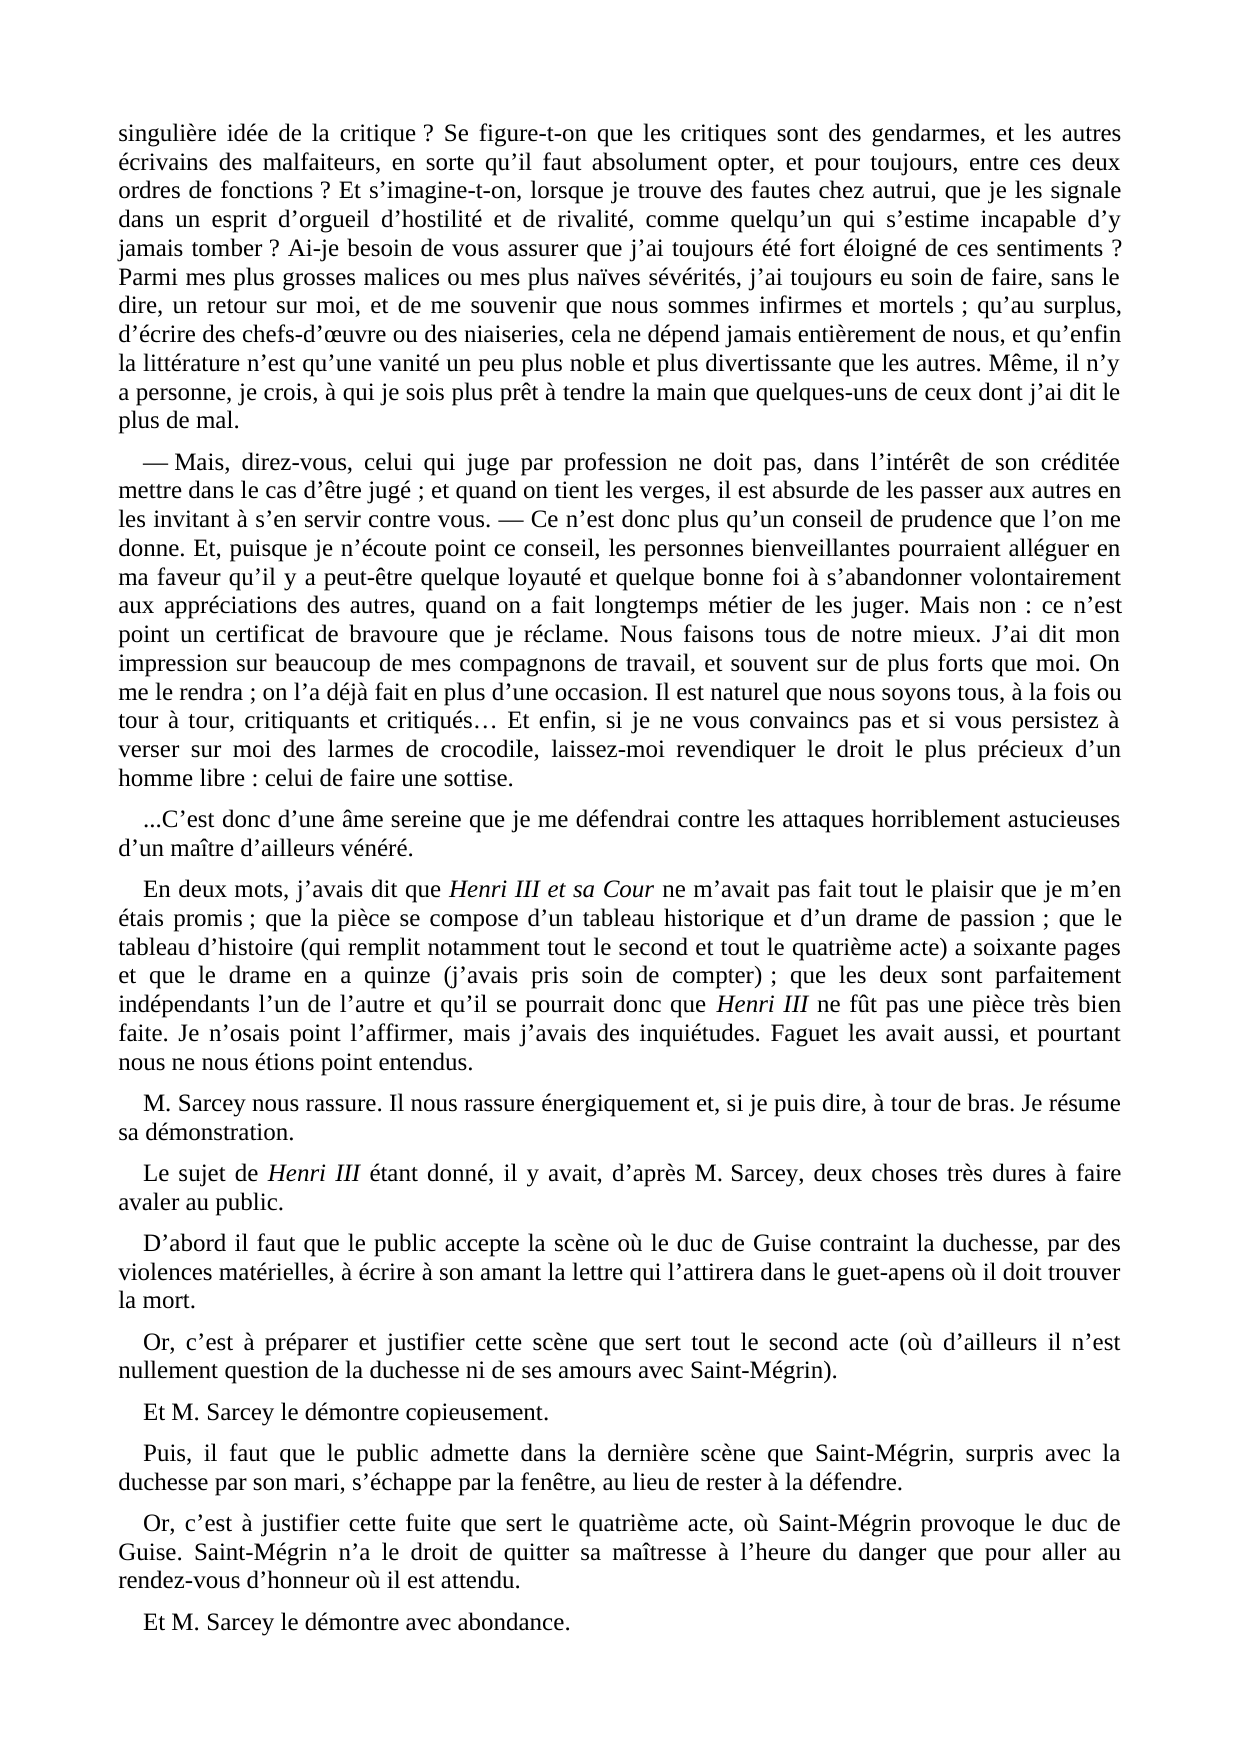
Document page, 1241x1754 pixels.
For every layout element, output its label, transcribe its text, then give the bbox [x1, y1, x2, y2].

text En deux mots, j’avais dit que Henri III et sa Cour ne m’avait pas fait tout le plaisir que je m’en étais promis ; que la pièce se compose d’un tableau historique et d’un drame de passion ; que le tableau d’histoire (qui remplit notamment tout le second et tout le quatrième acte) a soixante pages et que le drame en a quinze (j’avais pris soin de compter) ; que les deux sont parfaitement indépendants l’un de l’autre et qu’il se pourrait donc que Henri III ne fût pas une pièce très bien faite. Je n’osais point l’affirmer, mais j’avais des inquiétudes. Faguet les avait aussi, et pourtant nous ne nous étions point entendus. [118, 874, 1122, 1076]
text M. Sarcey nous rassure. Il nous rassure énergiquement et, si je puis dire, à tour de bras. Je résume sa démonstration. [118, 1088, 1122, 1146]
text Or, c’est à préparer et justifier cette scène que sert tout le second acte (où d’ailleurs il n’est nullement question de la duchesse ni de ses amours avec Saint-Mégrin). [118, 1327, 1122, 1384]
text — Mais, direz-vous, celui qui juge par profession ne doit pas, dans l’intérêt de son créditée mettre dans le cas d’être jugé ; et quand on tient les verges, il est absurde de les passer aux autres en les invitant à s’en servir contre vous. — Ce n’est donc plus qu’un conseil de prudence que l’on me donne. Et, puisque je n’écoute point ce conseil, les personnes bienveillantes pourraient alléguer en ma faveur qu’il y a peut-être quelque loyauté et quelque bonne foi à s’abandonner volontairement aux appréciations des autres, quand on a fait longtemps métier de les juger. Mais non : ce n’est point un certificat de bravoure que je réclame. Nous faisons tous de notre mieux. J’ai dit mon impression sur beaucoup de mes compagnons de travail, et souvent sur de plus forts que moi. On me le rendra ; on l’a déjà fait en plus d’une occasion. Il est naturel que nous soyons tous, à la fois ou tour à tour, critiquants et critiqués… Et enfin, si je ne vous convaincs pas et si vous persistez à verser sur moi des larmes de crocodile, laissez-moi revendiquer le droit le plus précieux d’un homme libre : celui de faire une sottise. [118, 447, 1122, 792]
text Or, c’est à justifier cette fuite que sert le quatrième acte, où Saint-Mégrin provoque le duc de Guise. Saint-Mégrin n’a le droit de quitter sa maîtresse à l’heure du danger que pour aller au rendez-vous d’honneur où il est attendu. [118, 1508, 1122, 1594]
text Puis, il faut que le public admette dans la dernière scène que Saint-Mégrin, surpris avec la duchesse par son mari, s’échappe par la fenêtre, au lieu de rester à la défendre. [118, 1438, 1122, 1496]
text singulière idée de la critique ? Se figure-t-on que les critiques sont des gendarmes, et les autres écrivains des malfaiteurs, en sorte qu’il faut absolument opter, et pour toujours, entre ces deux ordres de fonctions ? Et s’imagine-t-on, lorsque je trouve des fautes chez autrui, que je les signale dans un esprit d’orgueil d’hostilité et de rivalité, comme quelqu’un qui s’estime incapable d’y jamais tomber ? Ai-je besoin de vous assurer que j’ai toujours été fort éloigné de ces sentiments ? Parmi mes plus grosses malices ou mes plus naïves sévérités, j’ai toujours eu soin de faire, sans le dire, un retour sur moi, et de me souvenir que nous sommes infirmes et mortels ; qu’au surplus, d’écrire des chefs-d’œuvre ou des niaiseries, cela ne dépend jamais entièrement de nous, et qu’enfin la littérature n’est qu’une vanité un peu plus noble et plus divertissante que les autres. Même, il n’y a personne, je crois, à qui je sois plus prêt à tendre la main que quelques-uns de ceux dont j’ai dit le plus de mal. [118, 118, 1122, 434]
text D’abord il faut que le public accepte la scène où le duc de Guise contraint la duchesse, par des violences matérielles, à écrire à son amant la lettre qui l’attirera dans le guet-apens où il doit trouver la mort. [118, 1228, 1122, 1314]
text ...C’est donc d’une âme sereine que je me défendrai contre les attaques horriblement astucieuses d’un maître d’ailleurs vénéré. [118, 804, 1122, 862]
text Le sujet de Henri III étant donné, il y avait, d’après M. Sarcey, deux choses très dures à faire avaler au public. [118, 1158, 1122, 1216]
text Et M. Sarcey le démontre copieusement. [118, 1397, 1122, 1426]
text Et M. Sarcey le démontre avec abondance. [118, 1607, 1122, 1636]
